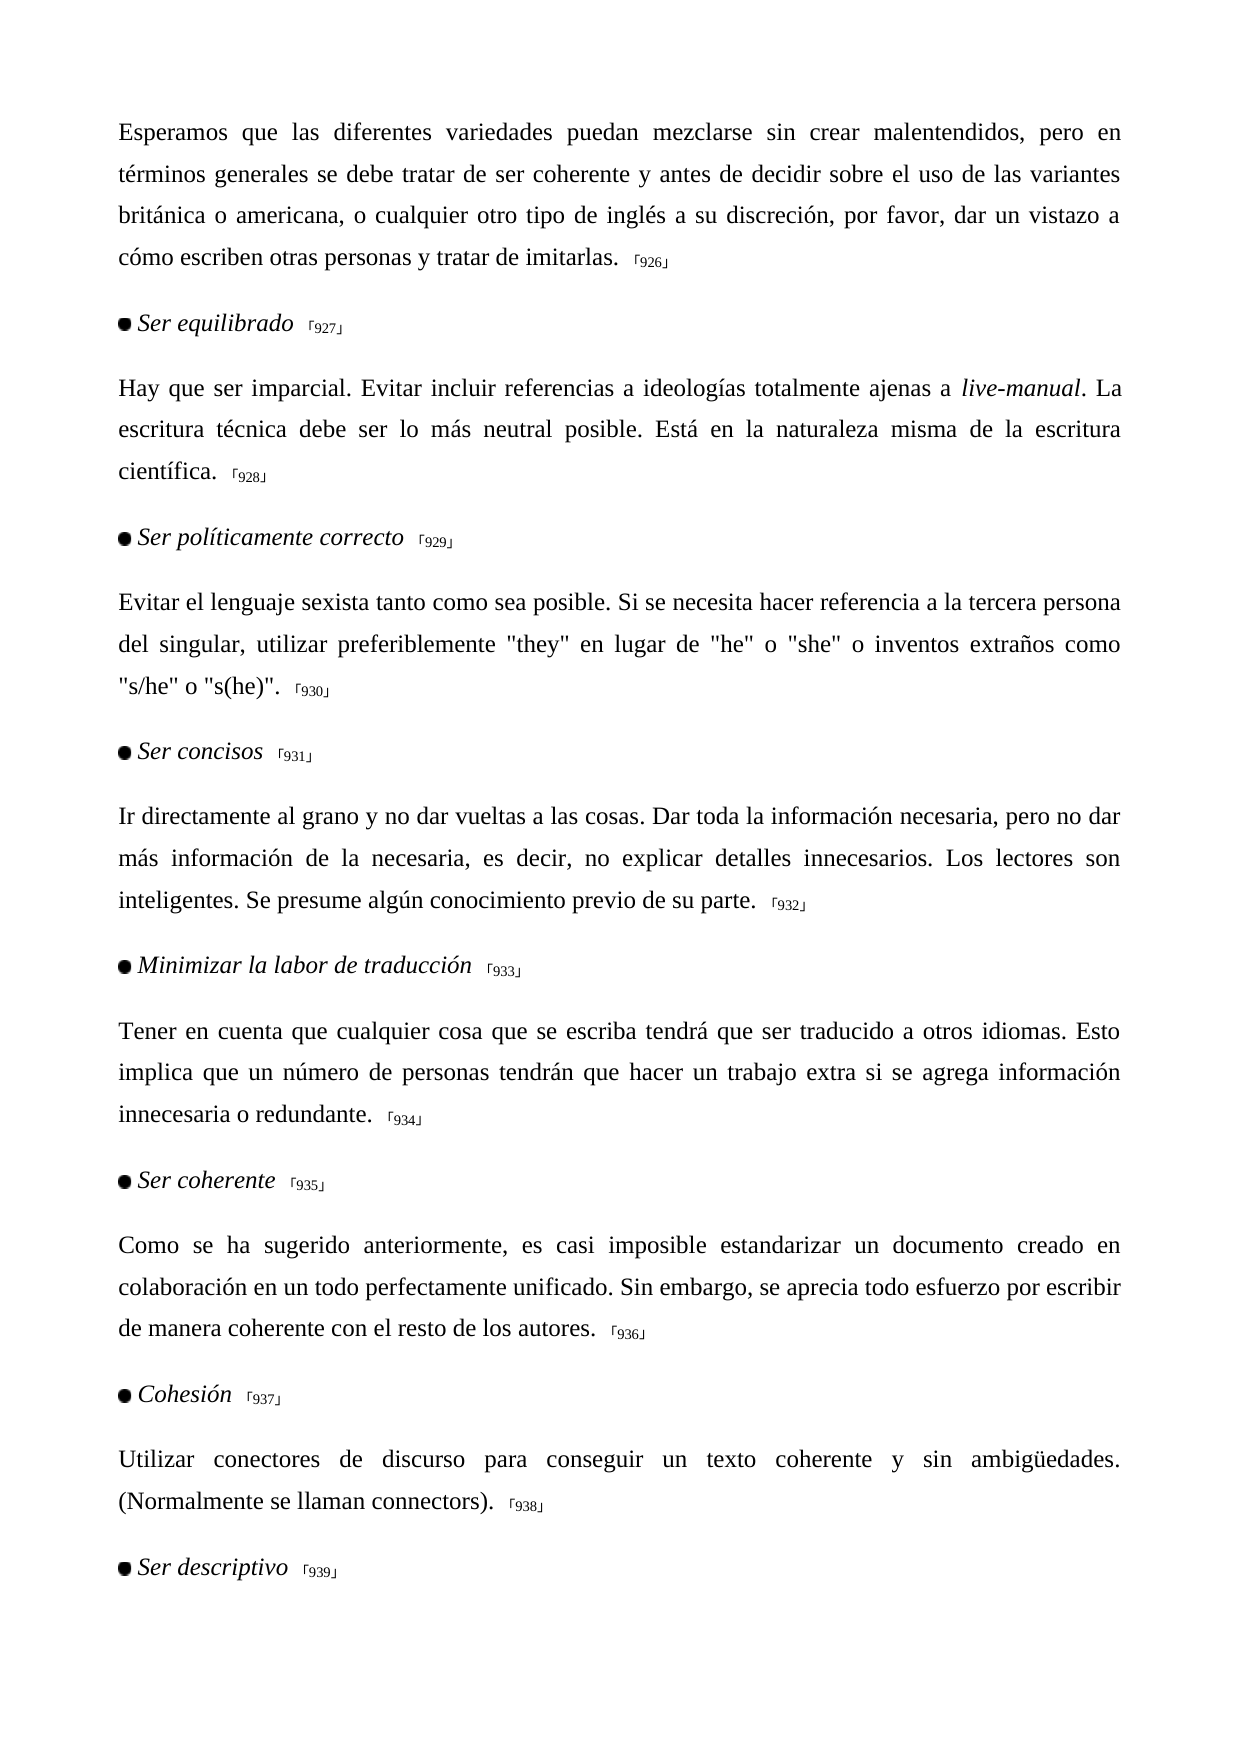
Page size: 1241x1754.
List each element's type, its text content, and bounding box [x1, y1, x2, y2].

text Ser equilibrado 「927」 [118, 308, 1122, 336]
text Utilizar conectores de discurso para conseguir un texto coherente y sin ambigüedades. (Normalmente se llaman connectors). 「938」 [118, 1445, 1122, 1515]
text Minimizar la labor de traducción 「933」 [118, 951, 1122, 979]
text Ir directamente al grano y no dar vueltas a las cosas. Dar toda la información necesaria, pero no dar más información de la necesaria, es decir, no explicar detalles innecesarios. Los lectores son inteligentes. Se presume algún conocimiento previo de su parte. 「932」 [118, 802, 1122, 914]
text Ser políticamente correcto 「929」 [118, 523, 1122, 551]
picture [118, 318, 132, 331]
text Tener en cuenta que cualquier cosa que se escriba tendrá que ser traducido a otros idiomas. Esto implica que un número de personas tendrán que hacer un trabajo extra si se agrega información innecesaria o redundante. 「934」 [118, 1017, 1122, 1128]
picture [118, 1389, 132, 1403]
text Ser coherente 「935」 [118, 1166, 1122, 1193]
text Cohesión 「937」 [118, 1380, 1122, 1408]
text Esperamos que las diferentes variedades puedan mezclarse sin crear malentendidos, pero en términos generales se debe tratar de ser coherente y antes de decidir sobre el uso de las variantes británica o americana, o cualquier otro tipo de inglés a su discreción, por favor, dar un vistazo a cómo escriben otras personas y tratar de imitarlas. 「926」 [118, 118, 1122, 271]
picture [118, 746, 132, 760]
text Evitar el lenguaje sexista tanto como sea posible. Si se necesita hacer referencia a la tercera persona del singular, utilizar preferiblemente "they" en lugar de "he" o "she" o inventos extraños como "s/he" o "s(he)". 「930」 [118, 588, 1122, 699]
picture [118, 532, 132, 546]
text Hay que ser imparcial. Evitar incluir referencias a ideologías totalmente ajenas a live-manual. La escritura técnica debe ser lo más neutral posible. Está en la naturaleza misma de la escritura científica. 「928」 [118, 374, 1122, 485]
text Ser concisos 「931」 [118, 737, 1122, 765]
text Ser descriptivo 「939」 [118, 1552, 1122, 1581]
text Como se ha sugerido anteriormente, es casi imposible estandarizar un documento creado en colaboración en un todo perfectamente unificado. Sin embargo, se aprecia todo esfuerzo por escribir de manera coherente con el resto de los autores. 「936」 [118, 1231, 1122, 1342]
picture [118, 1562, 132, 1576]
picture [118, 1175, 132, 1189]
picture [118, 960, 132, 974]
